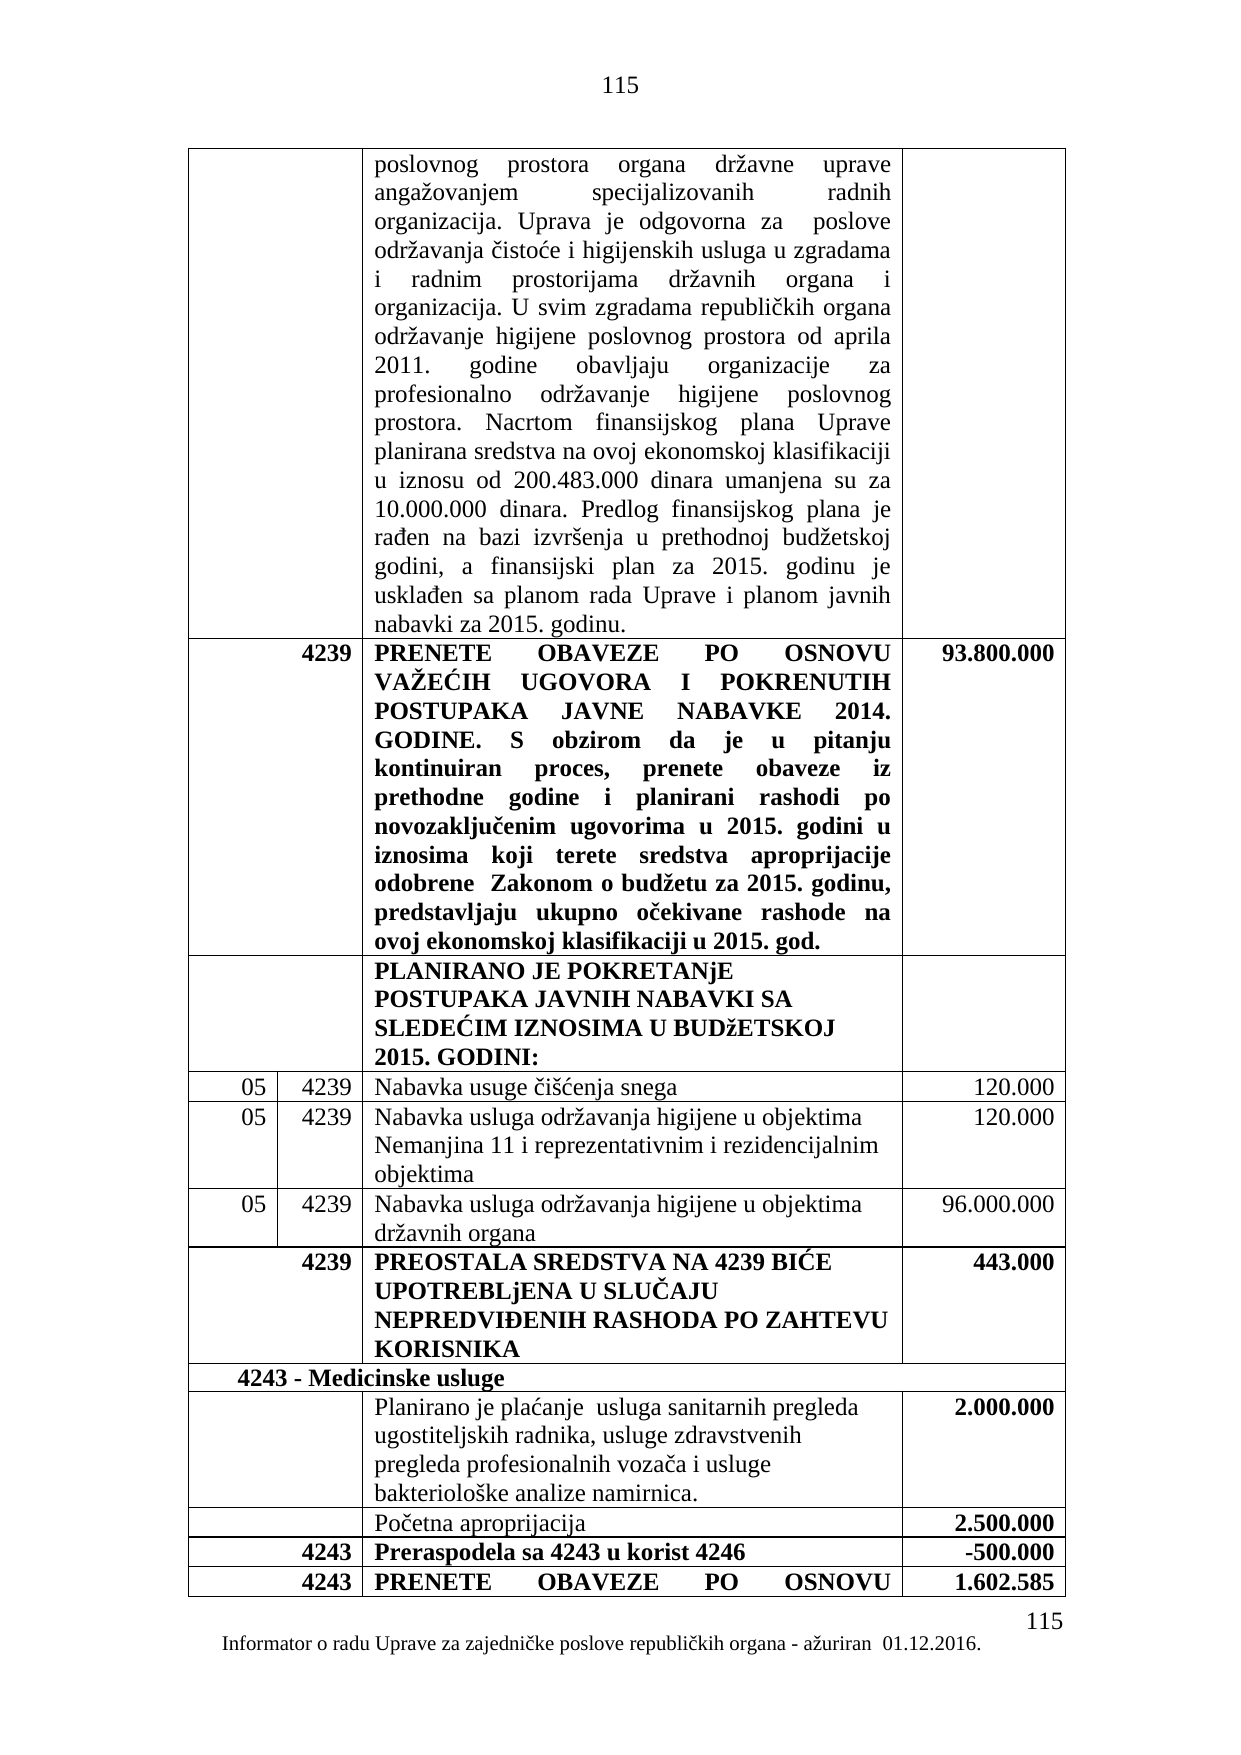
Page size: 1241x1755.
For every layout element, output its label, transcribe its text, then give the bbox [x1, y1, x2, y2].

table_cell -500.000 [903, 1538, 1065, 1566]
table_cell Nabavka usluga održavanja higijene u objektima državnih organa [363, 1189, 902, 1246]
table_cell [189, 1392, 362, 1507]
table_cell Početna aproprijacija [363, 1508, 902, 1536]
table_cell Preraspodela sa 4243 u korist 4246 [363, 1538, 902, 1566]
table_cell Nabavka usuge čišćenja snega [363, 1072, 902, 1101]
table_cell 120.000 [903, 1072, 1065, 1101]
table_cell 05 [189, 1072, 277, 1101]
table_cell 4239 [189, 1248, 362, 1362]
table_cell 05 [189, 1189, 277, 1246]
table_cell 4239 [278, 1102, 362, 1188]
table_cell 4243 - Medicinske usluge [189, 1364, 1065, 1391]
table_cell 1.602.585 [903, 1567, 1065, 1596]
table_cell PRENETE OBAVEZE PO OSNOVU VAŽEĆIH UGOVORA I POKRENUTIH POSTUPAKA JAVNE NABAVKE 2014. GODINE. S obzirom da je u pitanju kontinuiran proces, prenete obaveze iz prethodne godine i planirani rashodi po novozaklјučenim ugovorima u 2015. godini u iznosima koji terete sredstva aproprijacije odobrene Zakonom o budžetu za 2015. godinu, predstavlјaju ukupno očekivane rashode na ovoj ekonomskoj klasifikaciji u 2015. god. [363, 639, 902, 955]
table_cell [903, 149, 1065, 637]
table_cell PREOSTALA SREDSTVA NA 4239 BIĆE UPOTREBLjENA U SLUČAJU NEPREDVIĐENIH RASHODA PO ZAHTEVU KORISNIKA [363, 1248, 902, 1362]
table_cell 120.000 [903, 1102, 1065, 1188]
table_cell 93.800.000 [903, 639, 1065, 955]
table_cell 4239 [278, 1189, 362, 1246]
table_cell poslovnog prostora organa državne uprave angažovanjem specijalizovanih radnih organizacija. Uprava je odgovorna za poslove održavanja čistoće i higijenskih usluga u zgradama i radnim prostorijama državnih organa i organizacija. U svim zgradama republičkih organa održavanje higijene poslovnog prostora od aprila 2011. godine obavlјaju organizacije za profesionalno održavanje higijene poslovnog prostora. Nacrtom finansijskog plana Uprave planirana sredstva na ovoj ekonomskoj klasifikaciji u iznosu od 200.483.000 dinara umanjena su za 10.000.000 dinara. Predlog finansijskog plana je rađen na bazi izvršenja u prethodnoj budžetskoj godini, a finansijski plan za 2015. godinu je usklađen sa planom rada Uprave i planom javnih nabavki za 2015. godinu. [363, 149, 902, 637]
table_cell [189, 956, 362, 1071]
table_cell 2.000.000 [903, 1392, 1065, 1507]
table_cell 4239 [189, 639, 362, 955]
table_cell [189, 149, 362, 637]
table_cell 2.500.000 [903, 1508, 1065, 1536]
table_cell 443.000 [903, 1248, 1065, 1362]
table_cell 96.000.000 [903, 1189, 1065, 1246]
table_cell 4239 [278, 1072, 362, 1101]
table_cell 05 [189, 1102, 277, 1188]
table_cell [903, 956, 1065, 1071]
table_cell 4243 [189, 1567, 362, 1596]
table_cell Planirano je plaćanje usluga sanitarnih pregleda ugostitelјskih radnika, usluge zdravstvenih pregleda profesionalnih vozača i usluge bakteriološke analize namirnica. [363, 1392, 902, 1507]
table_cell [189, 1508, 362, 1536]
table_cell Nabavka usluga održavanja higijene u objektima Nemanjina 11 i reprezentativnim i rezidencijalnim objektima [363, 1102, 902, 1188]
table_cell 4243 [189, 1538, 362, 1566]
table_cell PRENETE OBAVEZE PO OSNOVU [363, 1567, 902, 1596]
table_cell PLANIRANO JE POKRETANјE POSTUPAKA JAVNIH NABAVKI SA SLEDEĆIM IZNOSIMA U BUDžETSKOJ 2015. GODINI: [363, 956, 902, 1071]
